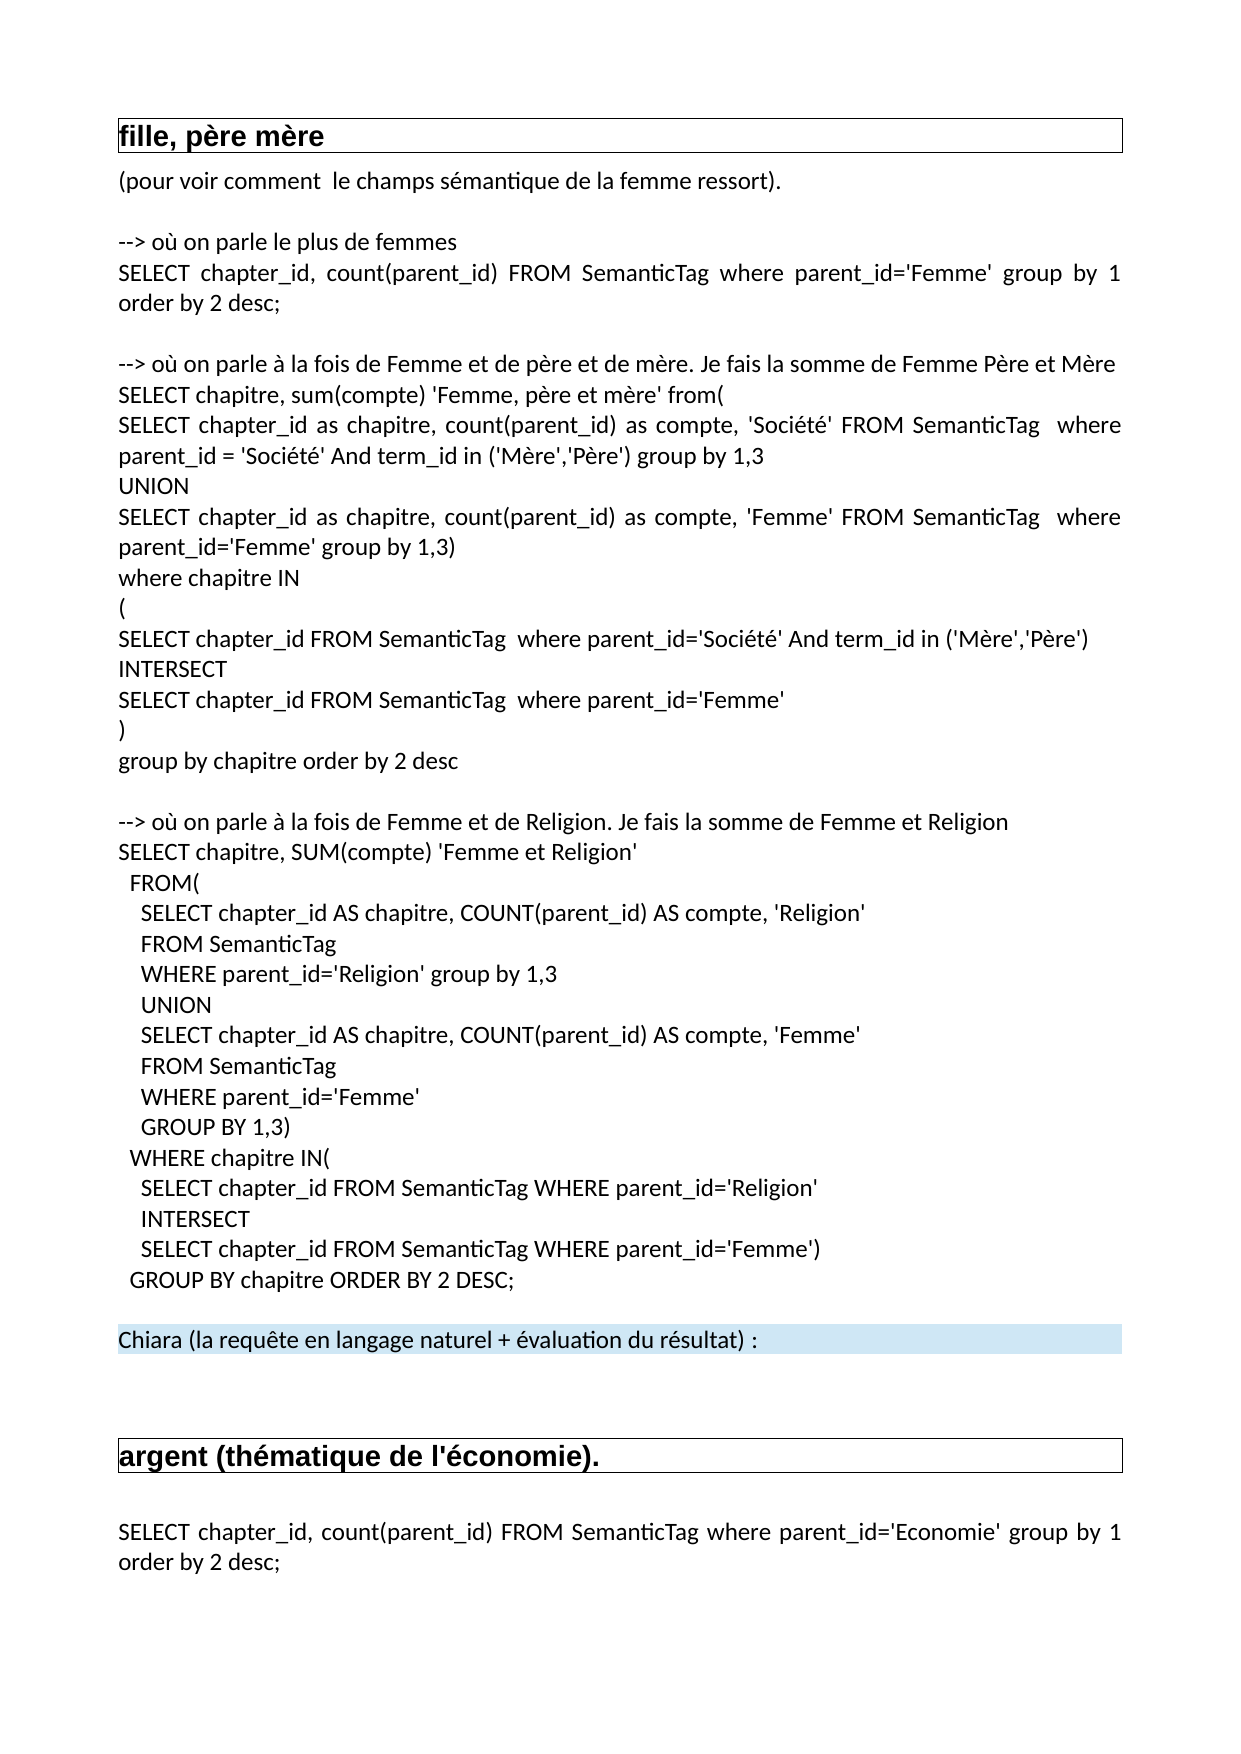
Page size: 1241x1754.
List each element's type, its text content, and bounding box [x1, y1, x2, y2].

text --> où on parle à la fois de Femme et de Religion. Je fais la somme de Femme et Religion [118, 806, 1122, 837]
subtitle fille, père mère [119, 119, 1122, 152]
text Chiara (la requête en langage naturel + évaluation du résultat) : [118, 1324, 1122, 1354]
text WHERE chapitre IN( [118, 1142, 1122, 1172]
text GROUP BY chapitre ORDER BY 2 DESC; [118, 1264, 1122, 1294]
text SELECT chapter_id FROM SemanticTag WHERE parent_id='Religion' [118, 1172, 1122, 1203]
text SELECT chapitre, sum(compte) 'Femme, père et mère' from( [118, 379, 1122, 409]
text (pour voir comment le champs sémantique de la femme ressort). [118, 165, 1122, 196]
text INTERSECT [118, 1203, 1122, 1233]
text UNION [118, 989, 1122, 1020]
text SELECT chapitre, SUM(compte) 'Femme et Religion' [118, 837, 1122, 867]
subtitle argent (thématique de l'économie). [119, 1439, 1122, 1472]
text SELECT chapter_id, count(parent_id) FROM SemanticTag where parent_id='Femme' group by 1 order by 2 desc; [118, 257, 1122, 318]
text SELECT chapter_id FROM SemanticTag WHERE parent_id='Femme') [118, 1233, 1122, 1264]
text GROUP BY 1,3) [118, 1111, 1122, 1142]
text ) [118, 714, 1122, 745]
text SELECT chapter_id AS chapitre, COUNT(parent_id) AS compte, 'Religion' [118, 898, 1122, 928]
text SELECT chapter_id AS chapitre, COUNT(parent_id) AS compte, 'Femme' [118, 1020, 1122, 1050]
text FROM SemanticTag [118, 1050, 1122, 1081]
text ( [118, 592, 1122, 623]
text SELECT chapter_id as chapitre, count(parent_id) as compte, 'Femme' FROM SemanticTag where parent_id='Femme' group by 1,3) [118, 501, 1122, 562]
text SELECT chapter_id as chapitre, count(parent_id) as compte, 'Société' FROM SemanticTag where parent_id = 'Société' And term_id in ('Mère','Père') group by 1,3 [118, 409, 1122, 470]
text FROM( [118, 867, 1122, 898]
text UNION [118, 470, 1122, 501]
text FROM SemanticTag [118, 928, 1122, 959]
text WHERE parent_id='Femme' [118, 1081, 1122, 1111]
text SELECT chapter_id, count(parent_id) FROM SemanticTag where parent_id='Economie' group by 1 order by 2 desc; [118, 1516, 1122, 1577]
text where chapitre IN [118, 562, 1122, 592]
text INTERSECT [118, 653, 1122, 684]
text SELECT chapter_id FROM SemanticTag where parent_id='Femme' [118, 684, 1122, 714]
text group by chapitre order by 2 desc [118, 745, 1122, 776]
text WHERE parent_id='Religion' group by 1,3 [118, 959, 1122, 989]
text SELECT chapter_id FROM SemanticTag where parent_id='Société' And term_id in ('Mère','Père') [118, 623, 1122, 653]
text --> où on parle le plus de femmes [118, 226, 1122, 257]
text --> où on parle à la fois de Femme et de père et de mère. Je fais la somme de Femme Père et Mère [118, 348, 1122, 379]
